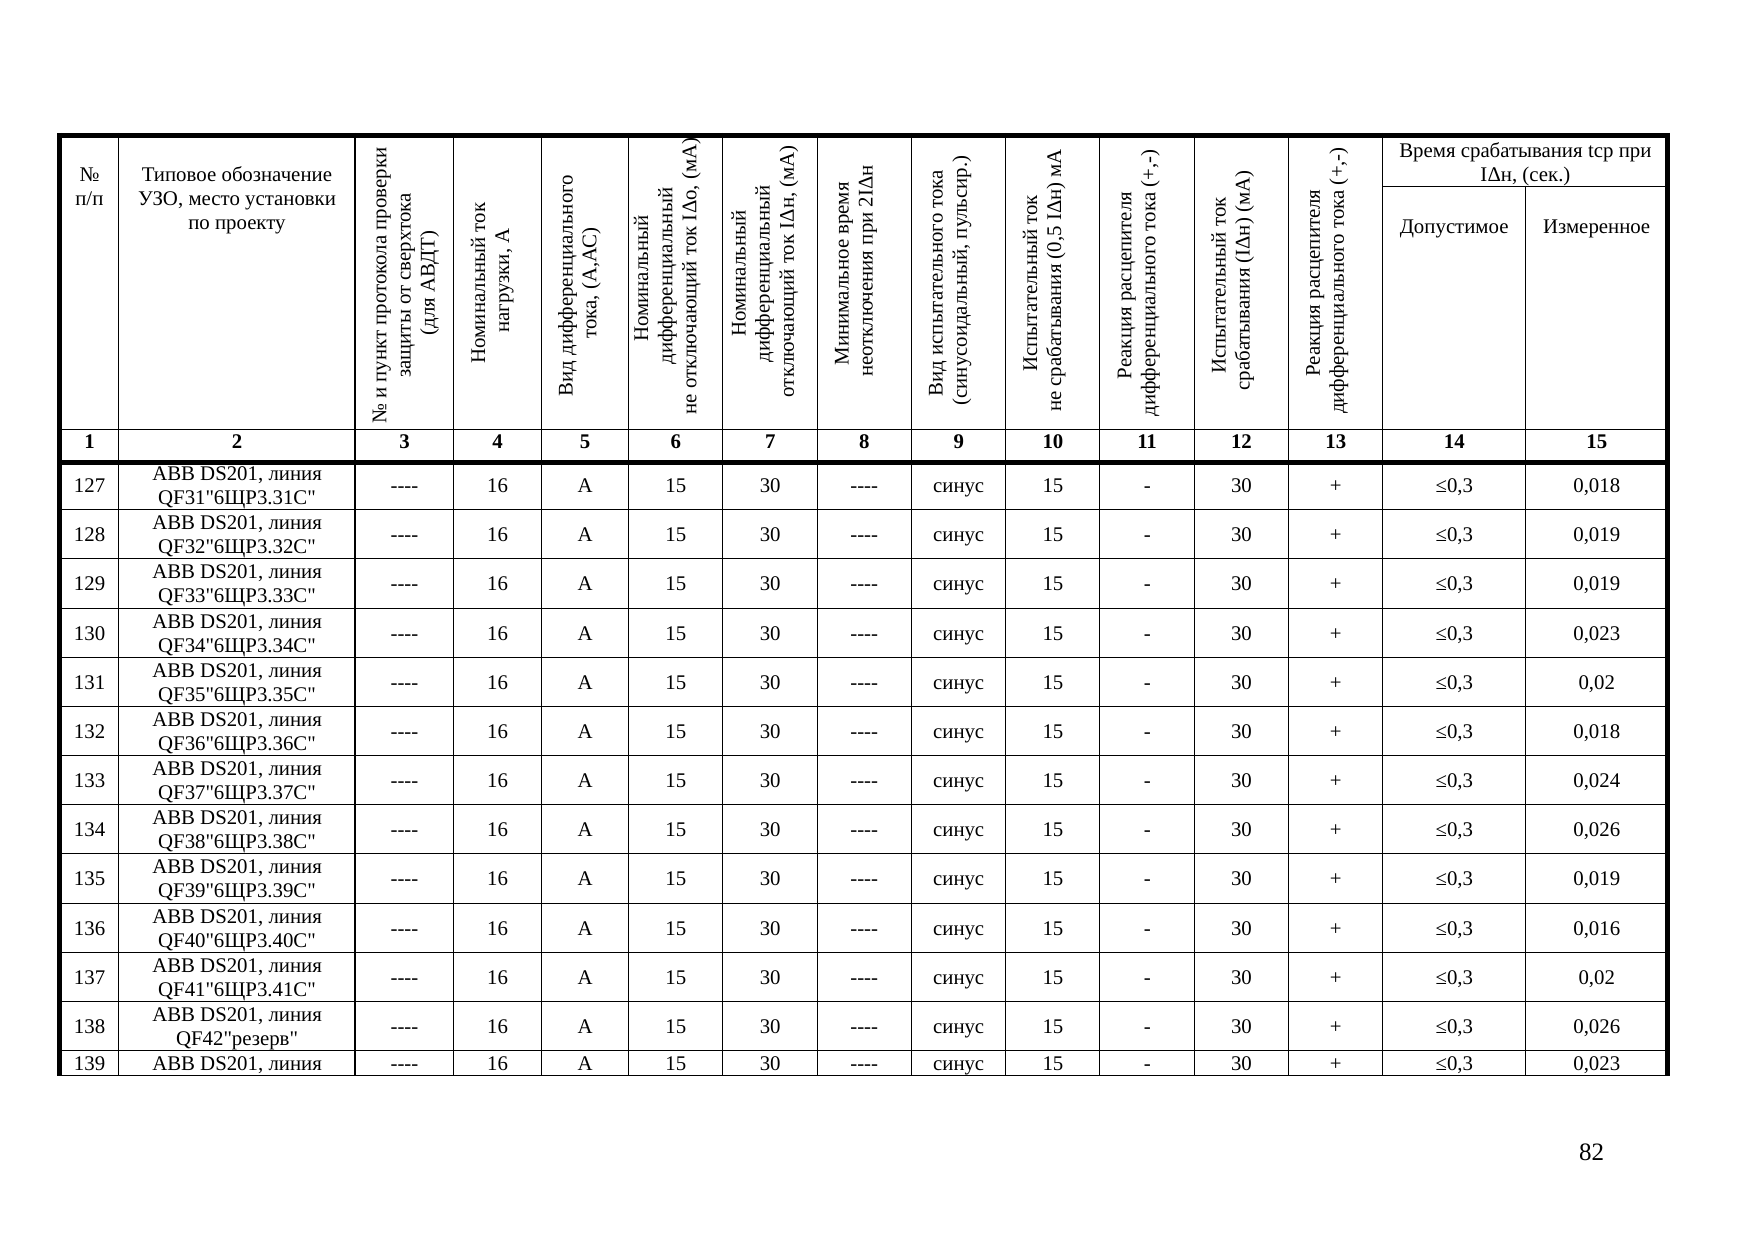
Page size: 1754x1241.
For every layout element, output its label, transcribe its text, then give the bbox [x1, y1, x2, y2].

table_cell 30 [723, 658, 817, 706]
table_cell 11 [1100, 430, 1194, 460]
table_header Вид дифференциального тока, (А,АС) [542, 138, 628, 428]
table_cell 139 [62, 1051, 118, 1075]
table_cell 0,026 [1526, 805, 1665, 853]
table_cell A [542, 805, 628, 853]
table_header № п/п [62, 138, 118, 428]
table_cell 7 [723, 430, 817, 460]
table_cell 30 [723, 510, 817, 558]
table_cell + [1289, 756, 1382, 804]
table_cell 15 [629, 904, 722, 952]
table_cell 30 [723, 953, 817, 1001]
table_cell 15 [1006, 1002, 1099, 1050]
table_cell A [542, 559, 628, 607]
table_cell ---- [356, 465, 453, 509]
table_cell 0,02 [1526, 953, 1665, 1001]
table_cell 30 [1195, 510, 1288, 558]
table_cell 130 [62, 609, 118, 657]
table_cell ---- [818, 1051, 911, 1075]
table_cell 10 [1006, 430, 1099, 460]
table_cell 15 [629, 854, 722, 902]
table_cell 15 [629, 1051, 722, 1075]
table_cell + [1289, 465, 1382, 509]
table_cell A [542, 658, 628, 706]
table_cell ---- [818, 510, 911, 558]
table_cell 133 [62, 756, 118, 804]
table_header Реакция расцепителя дифференциального тока (+,-) [1100, 138, 1194, 428]
table_cell 2 [119, 430, 354, 460]
table_cell ---- [818, 805, 911, 853]
table_cell ≤0,3 [1383, 465, 1525, 509]
table_cell 15 [629, 658, 722, 706]
table_cell ---- [356, 658, 453, 706]
table_cell 16 [454, 707, 541, 755]
table_cell 0,02 [1526, 658, 1665, 706]
table_cell ---- [818, 465, 911, 509]
table_cell 129 [62, 559, 118, 607]
table_cell 16 [454, 1051, 541, 1075]
table_cell 30 [1195, 1002, 1288, 1050]
table_cell ≤0,3 [1383, 1051, 1525, 1075]
table_cell синус [912, 559, 1005, 607]
table_cell синус [912, 510, 1005, 558]
table_cell ≤0,3 [1383, 904, 1525, 952]
table_header Номинальный дифференциальный отключающий ток IΔн, (мА) [723, 138, 817, 428]
table_cell ---- [356, 904, 453, 952]
table_cell ABB DS201, линия QF36"6ЩР3.36С" [119, 707, 354, 755]
table_cell синус [912, 707, 1005, 755]
table_cell ---- [356, 1002, 453, 1050]
table_cell 9 [912, 430, 1005, 460]
table_cell 16 [454, 1002, 541, 1050]
table_header Испытательный ток не срабатывания (0,5 IΔн) мА [1006, 138, 1099, 428]
table_cell 136 [62, 904, 118, 952]
table_cell - [1100, 465, 1194, 509]
table_cell A [542, 904, 628, 952]
table_cell ---- [356, 1051, 453, 1075]
table_cell 15 [1006, 854, 1099, 902]
table_cell 30 [1195, 904, 1288, 952]
table_cell 15 [1006, 805, 1099, 853]
table_cell 15 [629, 953, 722, 1001]
table_cell ≤0,3 [1383, 854, 1525, 902]
table_cell ABB DS201, линия QF38"6ЩР3.38С" [119, 805, 354, 853]
table_cell ABB DS201, линия QF37"6ЩР3.37С" [119, 756, 354, 804]
table_cell ABB DS201, линия QF33"6ЩР3.33С" [119, 559, 354, 607]
table_cell A [542, 756, 628, 804]
table_cell 15 [629, 1002, 722, 1050]
table_cell 30 [723, 707, 817, 755]
table_cell - [1100, 756, 1194, 804]
table_cell 0,016 [1526, 904, 1665, 952]
table_cell 127 [62, 465, 118, 509]
table_cell ABB DS201, линия QF34"6ЩР3.34С" [119, 609, 354, 657]
table_cell 15 [1006, 559, 1099, 607]
table_cell + [1289, 904, 1382, 952]
table_cell + [1289, 707, 1382, 755]
table_header Испытательный ток срабатывания (IΔн) (мА) [1195, 138, 1288, 428]
table_cell 15 [629, 609, 722, 657]
table_cell 30 [723, 854, 817, 902]
table_cell ---- [356, 805, 453, 853]
table_cell 30 [1195, 805, 1288, 853]
table_cell ABB DS201, линия QF41"6ЩР3.41С" [119, 953, 354, 1001]
table_cell ≤0,3 [1383, 658, 1525, 706]
table_cell 4 [454, 430, 541, 460]
table_cell 131 [62, 658, 118, 706]
table_cell синус [912, 904, 1005, 952]
table_cell - [1100, 559, 1194, 607]
table_cell - [1100, 904, 1194, 952]
table_cell + [1289, 609, 1382, 657]
table_cell ---- [818, 904, 911, 952]
table_cell ≤0,3 [1383, 559, 1525, 607]
table_cell 15 [629, 707, 722, 755]
table_cell 15 [629, 559, 722, 607]
table_cell 30 [723, 1002, 817, 1050]
table_cell - [1100, 1002, 1194, 1050]
table_cell + [1289, 1002, 1382, 1050]
table_cell 30 [1195, 854, 1288, 902]
table_header Реакция расцепителя дифференциального тока (+,-) [1289, 138, 1382, 428]
table_cell ---- [356, 953, 453, 1001]
table_cell 0,019 [1526, 854, 1665, 902]
table_cell + [1289, 854, 1382, 902]
table_cell синус [912, 854, 1005, 902]
table_cell ---- [818, 756, 911, 804]
table_cell 0,023 [1526, 609, 1665, 657]
table_cell - [1100, 854, 1194, 902]
table_cell Измеренное [1526, 187, 1665, 428]
table_cell ≤0,3 [1383, 953, 1525, 1001]
table_cell ≤0,3 [1383, 707, 1525, 755]
table_cell ABB DS201, линия QF35"6ЩР3.35С" [119, 658, 354, 706]
table_cell 30 [723, 1051, 817, 1075]
table_cell ABB DS201, линия QF40"6ЩР3.40С" [119, 904, 354, 952]
table_cell A [542, 854, 628, 902]
table_cell 15 [629, 465, 722, 509]
table_cell ≤0,3 [1383, 510, 1525, 558]
table_cell - [1100, 658, 1194, 706]
table_cell 132 [62, 707, 118, 755]
table_cell 30 [723, 904, 817, 952]
table_cell 15 [1006, 756, 1099, 804]
table_cell A [542, 1051, 628, 1075]
table_cell + [1289, 658, 1382, 706]
table_cell - [1100, 953, 1194, 1001]
table_cell 30 [1195, 658, 1288, 706]
table_cell ---- [818, 707, 911, 755]
table_cell 0,018 [1526, 707, 1665, 755]
table_cell 15 [1006, 953, 1099, 1001]
table_cell синус [912, 1002, 1005, 1050]
table_cell синус [912, 658, 1005, 706]
table_header Номинальный дифференциальный не отключающий ток IΔо, (мА) [629, 138, 722, 428]
table_cell 0,019 [1526, 510, 1665, 558]
table_header Вид испытательного тока (синусоидальный, пульсир.) [912, 138, 1005, 428]
table_cell 15 [1006, 904, 1099, 952]
table_cell 16 [454, 953, 541, 1001]
table_header Номинальный ток нагрузки, А [454, 138, 541, 428]
table_cell Допустимое [1383, 187, 1525, 428]
table_cell A [542, 953, 628, 1001]
table_cell - [1100, 707, 1194, 755]
table_cell 12 [1195, 430, 1288, 460]
table_cell A [542, 510, 628, 558]
table_cell ABB DS201, линия QF31"6ЩР3.31С" [119, 465, 354, 509]
table_cell ---- [818, 658, 911, 706]
table_cell 128 [62, 510, 118, 558]
table_cell ---- [818, 953, 911, 1001]
table_cell 16 [454, 904, 541, 952]
table_cell 0,018 [1526, 465, 1665, 509]
table_cell 15 [1006, 658, 1099, 706]
table_cell синус [912, 609, 1005, 657]
table_cell 30 [723, 559, 817, 607]
table_cell A [542, 465, 628, 509]
table_cell 6 [629, 430, 722, 460]
table_cell 30 [1195, 465, 1288, 509]
table_cell 16 [454, 805, 541, 853]
table_cell - [1100, 510, 1194, 558]
table_header № и пункт протокола проверки защиты от сверхтока (для АВДТ) [356, 138, 453, 428]
table_cell 138 [62, 1002, 118, 1050]
table_cell A [542, 1002, 628, 1050]
table_cell синус [912, 756, 1005, 804]
table_cell ---- [818, 559, 911, 607]
table_cell ABB DS201, линия QF32"6ЩР3.32С" [119, 510, 354, 558]
table_cell - [1100, 805, 1194, 853]
table_cell 0,024 [1526, 756, 1665, 804]
table_cell 15 [1006, 707, 1099, 755]
table_cell 30 [1195, 707, 1288, 755]
table_cell 15 [1006, 609, 1099, 657]
table_cell 134 [62, 805, 118, 853]
table_cell 5 [542, 430, 628, 460]
table_cell 16 [454, 465, 541, 509]
table_cell 15 [629, 805, 722, 853]
table_cell 16 [454, 609, 541, 657]
table_cell синус [912, 953, 1005, 1001]
table_cell ---- [356, 559, 453, 607]
table_cell + [1289, 1051, 1382, 1075]
table_cell синус [912, 805, 1005, 853]
table_cell 14 [1383, 430, 1525, 460]
table_cell 16 [454, 658, 541, 706]
table_cell 16 [454, 756, 541, 804]
table_cell 30 [1195, 559, 1288, 607]
table_cell 15 [1006, 510, 1099, 558]
table_cell + [1289, 805, 1382, 853]
table_cell ABB DS201, линия [119, 1051, 354, 1075]
table_cell синус [912, 465, 1005, 509]
table_cell + [1289, 559, 1382, 607]
table_cell - [1100, 1051, 1194, 1075]
table_header Время срабатывания tср при IΔн, (сек.) [1383, 138, 1665, 186]
table_header Минимальное время неотключения при 2IΔн [818, 138, 911, 428]
table_cell ABB DS201, линия QF42"резерв" [119, 1002, 354, 1050]
table_cell 8 [818, 430, 911, 460]
table_cell - [1100, 609, 1194, 657]
table_cell ---- [356, 510, 453, 558]
table_cell 135 [62, 854, 118, 902]
table_cell 15 [1006, 1051, 1099, 1075]
table_cell ---- [356, 707, 453, 755]
table_cell ---- [818, 854, 911, 902]
table_cell 15 [629, 510, 722, 558]
table_cell ---- [356, 854, 453, 902]
table_cell 16 [454, 559, 541, 607]
table_cell ABB DS201, линия QF39"6ЩР3.39С" [119, 854, 354, 902]
table_cell 30 [723, 465, 817, 509]
table_header Типовое обозначение УЗО, место установки по проекту [119, 138, 354, 428]
table_cell 1 [62, 430, 118, 460]
table_cell 15 [1006, 465, 1099, 509]
table_cell 30 [1195, 756, 1288, 804]
table_cell 137 [62, 953, 118, 1001]
table_cell 13 [1289, 430, 1382, 460]
table_cell ≤0,3 [1383, 609, 1525, 657]
table_cell ---- [356, 609, 453, 657]
table_cell 30 [1195, 953, 1288, 1001]
table_cell 30 [723, 805, 817, 853]
table_cell 16 [454, 854, 541, 902]
table_cell A [542, 609, 628, 657]
table_cell 30 [1195, 1051, 1288, 1075]
table_cell ≤0,3 [1383, 805, 1525, 853]
table_cell 16 [454, 510, 541, 558]
table_cell A [542, 707, 628, 755]
table_cell 0,023 [1526, 1051, 1665, 1075]
table_cell 0,019 [1526, 559, 1665, 607]
table_cell 30 [1195, 609, 1288, 657]
table_cell синус [912, 1051, 1005, 1075]
table_cell 30 [723, 756, 817, 804]
table_cell 15 [1526, 430, 1665, 460]
table_cell + [1289, 510, 1382, 558]
table_cell ≤0,3 [1383, 1002, 1525, 1050]
table_cell ---- [356, 756, 453, 804]
table_cell + [1289, 953, 1382, 1001]
table_cell 15 [629, 756, 722, 804]
table_cell ≤0,3 [1383, 756, 1525, 804]
table_cell 0,026 [1526, 1002, 1665, 1050]
table_cell 3 [356, 430, 453, 460]
table_cell ---- [818, 609, 911, 657]
table_cell ---- [818, 1002, 911, 1050]
table_cell 30 [723, 609, 817, 657]
